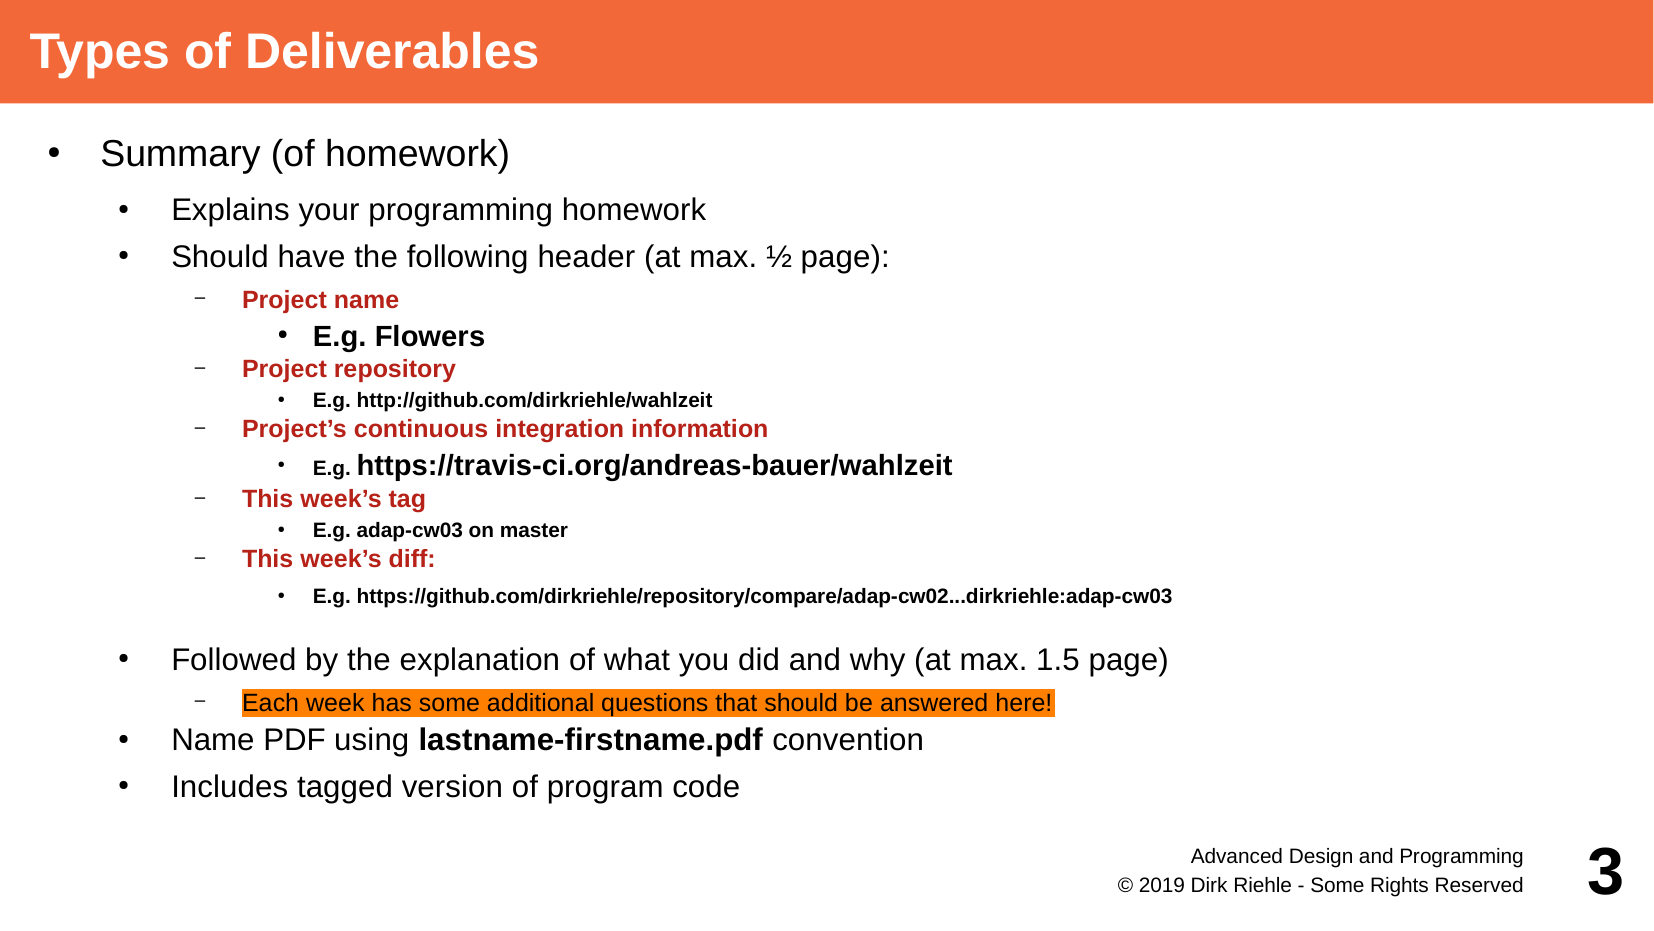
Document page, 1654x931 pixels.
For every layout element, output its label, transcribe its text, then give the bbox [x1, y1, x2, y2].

list Summary (of homework) Explains your programming homework Should have the following header (at max. ½ page): Project name E.g. Flowers Project repository E.g. http://github.com/dirkriehle/wahlzeit Project’s continuous integration information E.g. https://travis-ci.org/andreas-bauer/wahlzeit This week’s tag E.g. adap-cw03 on master This week’s diff: E.g. https://github.com/dirkriehle/repository/compare/adap-cw02...dirkriehle:adap-cw03 Followed by the explanation of what you did and why (at max. 1.5 page) Each week has some additional questions that should be answered here! Name PDF using lastname-firstname.pdf convention Includes tagged version of program code [29, 132, 1625, 813]
title Types of Deliverables [0, 0, 1654, 104]
